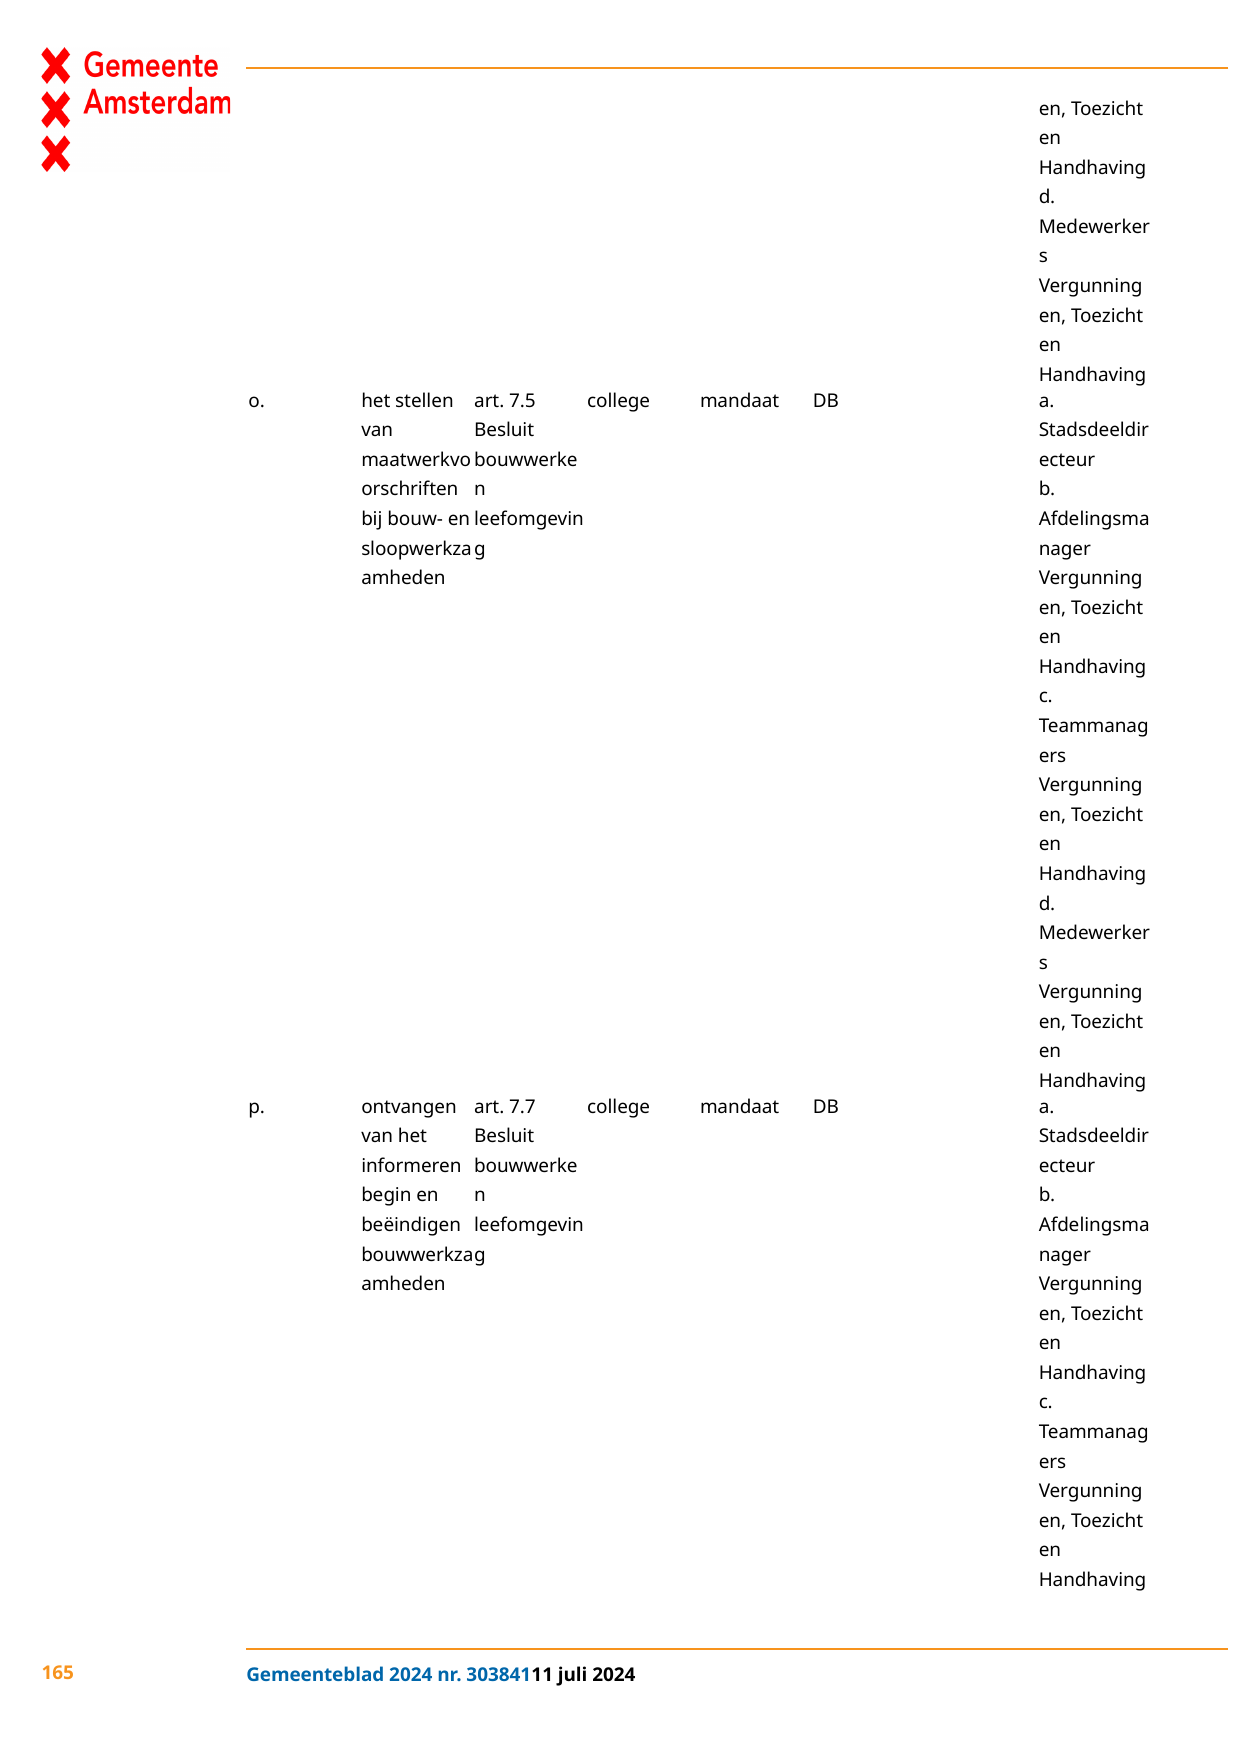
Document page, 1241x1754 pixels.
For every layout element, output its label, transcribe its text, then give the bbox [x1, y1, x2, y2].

table_cell college [587, 1093, 700, 1592]
table_cell mandaat [700, 1093, 813, 1592]
table_cell [926, 1093, 1038, 1592]
table_cell [813, 95, 926, 387]
table_cell en, Toezicht en Handhaving d. Medewerkers Vergunningen, Toezicht en Handhaving [1039, 95, 1152, 387]
table_cell ontvangen van het informeren begin en beëindigen bouwwerkzaamheden [361, 1093, 474, 1592]
table_cell [248, 95, 361, 387]
table_cell a. Stadsdeeldirecteur b. Afdelingsmanager Vergunningen, Toezicht en Handhaving c. Teammanagers Vergunningen, Toezicht en Handhaving d. Medewerkers Vergunningen, Toezicht en Handhaving [1039, 387, 1152, 1093]
picture [41, 47, 231, 172]
table_cell art. 7.5 Besluit bouwwerken leefomgeving [474, 387, 587, 1093]
table_cell DB [813, 387, 926, 1093]
table_cell [926, 95, 1038, 387]
table_cell [361, 95, 474, 387]
table_cell p. [248, 1093, 361, 1592]
table_cell art. 7.7 Besluit bouwwerken leefomgeving [474, 1093, 587, 1592]
table_cell DB [813, 1093, 926, 1592]
table_cell o. [248, 387, 361, 1093]
table_cell het stellen van maatwerkvoorschriften bij bouw- en sloopwerkzaamheden [361, 387, 474, 1093]
table_cell mandaat [700, 387, 813, 1093]
table_cell [587, 95, 700, 387]
table_cell [926, 387, 1038, 1093]
table_cell [474, 95, 587, 387]
table_cell a. Stadsdeeldirecteur b. Afdelingsmanager Vergunningen, Toezicht en Handhaving c. Teammanagers Vergunningen, Toezicht en Handhaving [1039, 1093, 1152, 1592]
table_cell college [587, 387, 700, 1093]
table_cell [700, 95, 813, 387]
